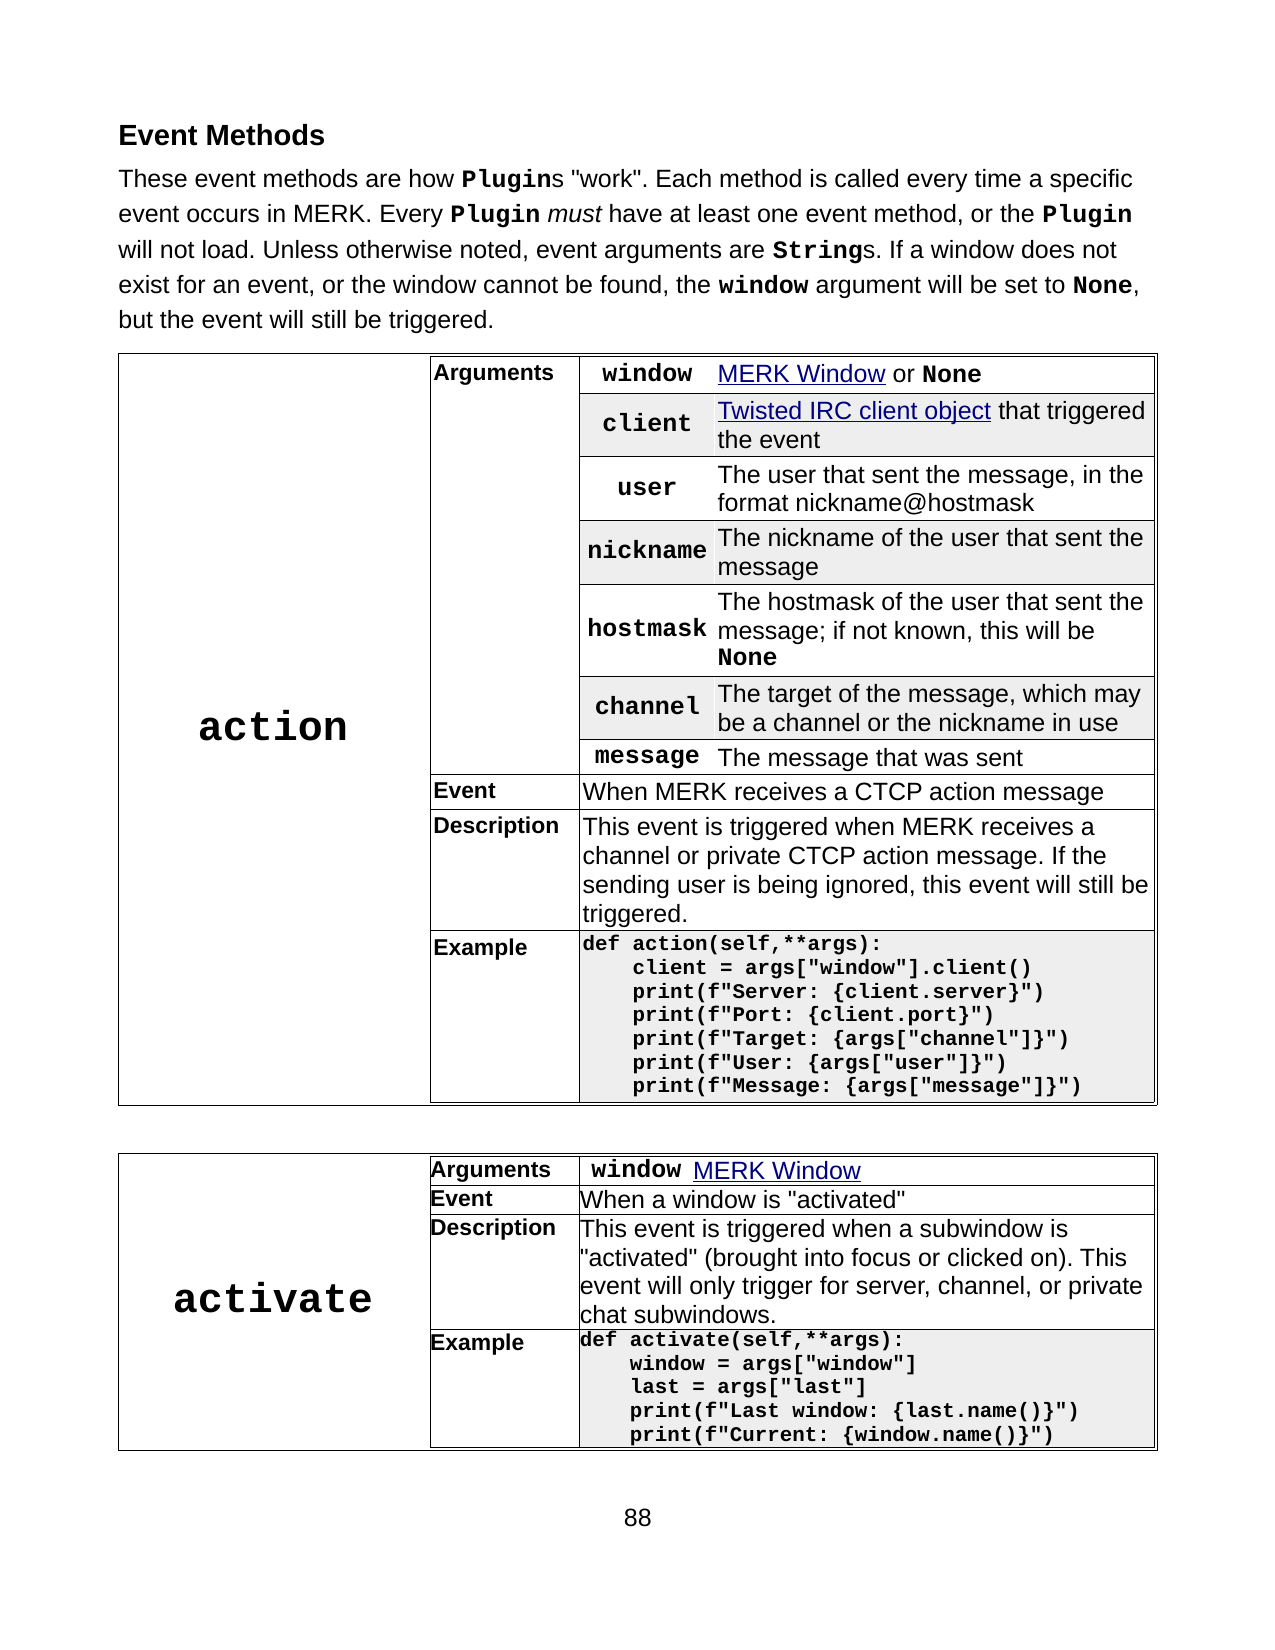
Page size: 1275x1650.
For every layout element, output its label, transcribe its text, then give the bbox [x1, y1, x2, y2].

table_cell The nickname of the user that sent the message [715, 521, 1154, 584]
subtitle Event Methods [118, 118, 1157, 152]
table_cell Twisted IRC client object that triggered the event [715, 394, 1154, 456]
table_cell Description [431, 1215, 579, 1329]
table_cell Example [431, 931, 579, 1102]
table_header action [119, 354, 427, 1105]
table_cell Event [431, 1186, 579, 1214]
table_cell The message that was sent [715, 740, 1154, 774]
table_cell Description [431, 810, 579, 930]
table_header window [580, 1157, 693, 1185]
table_cell hostmask [580, 585, 714, 676]
table_header activate [119, 1154, 427, 1450]
table_cell Example [431, 1330, 579, 1447]
table_cell nickname [580, 521, 714, 584]
table_cell The user that sent the message, in the format nickname@hostmask [715, 457, 1154, 520]
table_cell message [580, 740, 714, 774]
table_cell client [580, 394, 714, 456]
table_header [427, 1154, 1157, 1450]
table_cell When a window is "activated" [580, 1186, 1154, 1214]
table_cell When MERK receives a CTCP action message [580, 775, 1154, 809]
table_header [427, 354, 1157, 1105]
text These event methods are how Plugins "work". Each method is called every time a specific event occurs in MERK. Every Plugin must have at least one event method, or the Plugin will not load. Unless otherwise noted, event arguments are Strings. If a window does not exist for an event, or the window cannot be found, the window argument will be set to None, but the event will still be triggered. [118, 164, 1157, 334]
table_cell This event is triggered when MERK receives a channel or private CTCP action message. If the sending user is being ignored, this event will still be triggered. [580, 810, 1154, 930]
table_cell channel [580, 677, 714, 739]
table_header MERK Window [693, 1157, 1154, 1185]
table_cell def activate(self,**args): window = args["window"] last = args["last"] print(f"Last window: {last.name()}") print(f"Current: {window.name()}") [580, 1330, 1154, 1447]
table_header Arguments [431, 357, 579, 774]
table_cell This event is triggered when a subwindow is "activated" (brought into focus or clicked on). This event will only trigger for server, channel, or private chat subwindows. [580, 1215, 1154, 1329]
table_cell The hostmask of the user that sent the message; if not known, this will be None [715, 585, 1154, 676]
table_cell The target of the message, which may be a channel or the nickname in use [715, 677, 1154, 739]
table_cell user [580, 457, 714, 520]
table_cell Event [431, 775, 579, 809]
table_header window [580, 357, 714, 393]
table_header MERK Window or None [715, 357, 1154, 393]
table_cell def action(self,**args): client = args["window"].client() print(f"Server: {client.server}") print(f"Port: {client.port}") print(f"Target: {args["channel"]}") print(f"User: {args["user"]}") print(f"Message: {args["message"]}") [580, 931, 1154, 1102]
table_header Arguments [431, 1157, 579, 1185]
